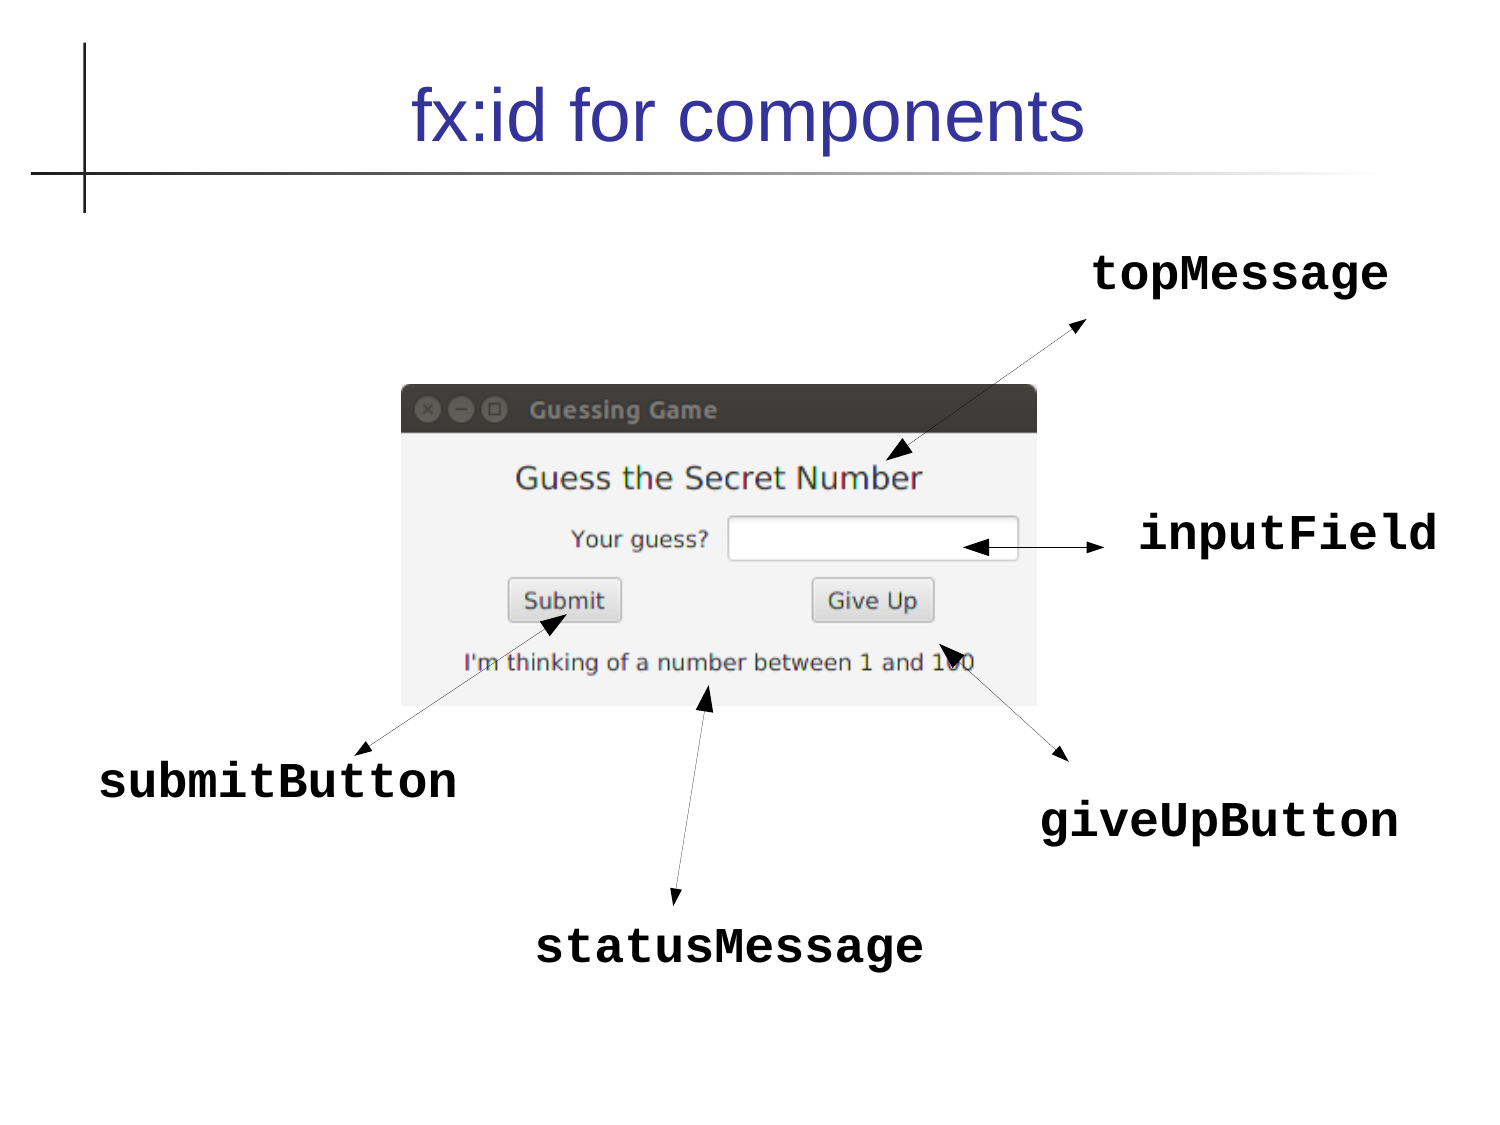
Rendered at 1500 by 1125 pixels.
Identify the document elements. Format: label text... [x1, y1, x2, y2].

title fx:id for components [100, 24, 1398, 165]
picture [401, 384, 1037, 706]
text_box submitButton [82, 740, 473, 815]
text_box giveUpButton [1024, 779, 1415, 855]
text_box topMessage [1074, 232, 1405, 308]
text_box inputField [1123, 492, 1453, 567]
text_box statusMessage [519, 905, 940, 981]
